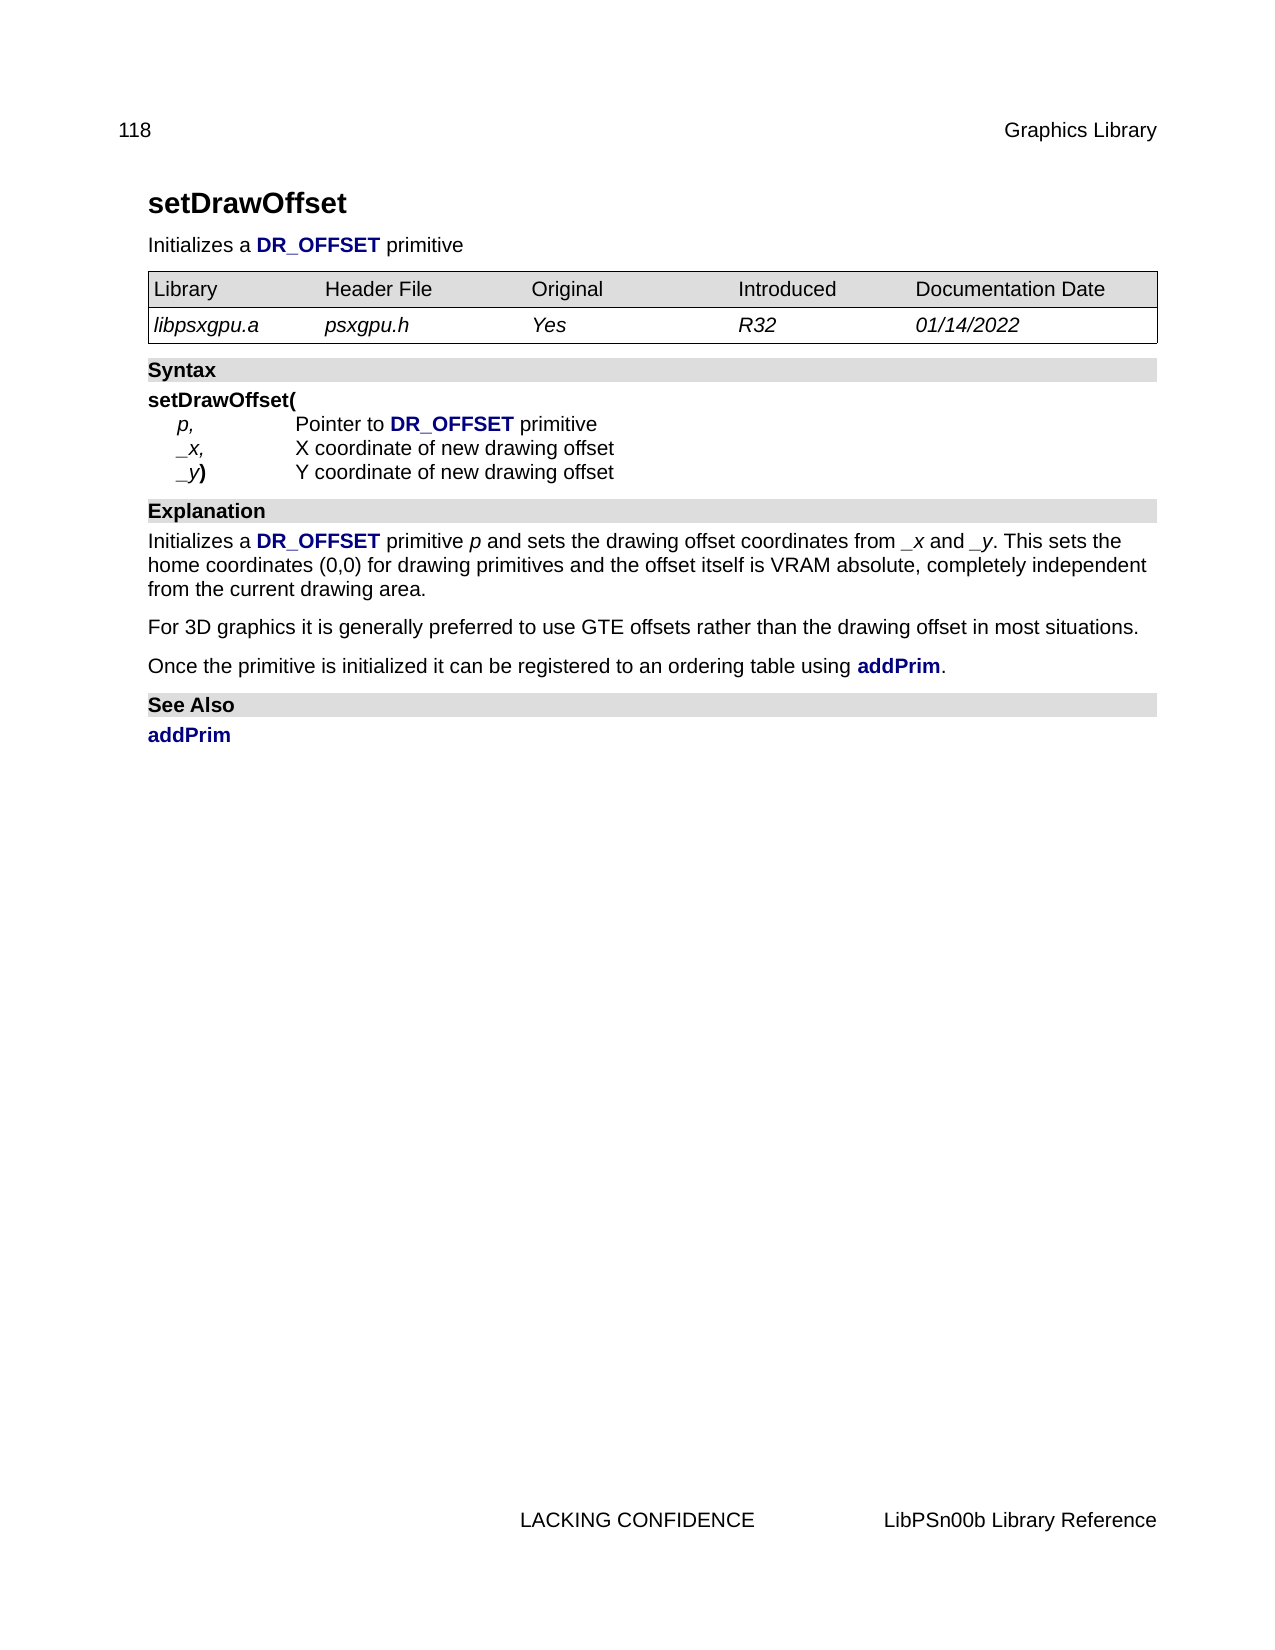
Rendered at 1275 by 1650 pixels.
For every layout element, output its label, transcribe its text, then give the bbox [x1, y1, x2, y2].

text setDrawOffset( [148, 388, 1157, 412]
text _y) Y coordinate of new drawing offset [148, 460, 1157, 484]
subtitle Syntax [148, 358, 1157, 382]
text libpsxgpu.a psxgpu.h Yes R32 01/14/2022 [149, 308, 1157, 343]
text addPrim [148, 723, 1157, 747]
subtitle setDrawOffset [148, 186, 1157, 220]
text Initializes a DR_OFFSET primitive p and sets the drawing offset coordinates from _x and _y. This sets the home coordinates (0,0) for drawing primitives and the offset itself is VRAM absolute, completely independent from the current drawing area. [148, 528, 1157, 600]
text Once the primitive is initialized it can be registered to an ordering table using addPrim. [148, 654, 1157, 678]
text p, Pointer to DR_OFFSET primitive [148, 412, 1157, 436]
subtitle See Also [148, 693, 1157, 717]
text Initializes a DR_OFFSET primitive [148, 232, 1157, 256]
subtitle Explanation [148, 499, 1157, 523]
text _x, X coordinate of new drawing offset [148, 436, 1157, 460]
text Library Header File Original Introduced Documentation Date [149, 272, 1157, 307]
text For 3D graphics it is generally preferred to use GTE offsets rather than the drawing offset in most situations. [148, 615, 1157, 639]
